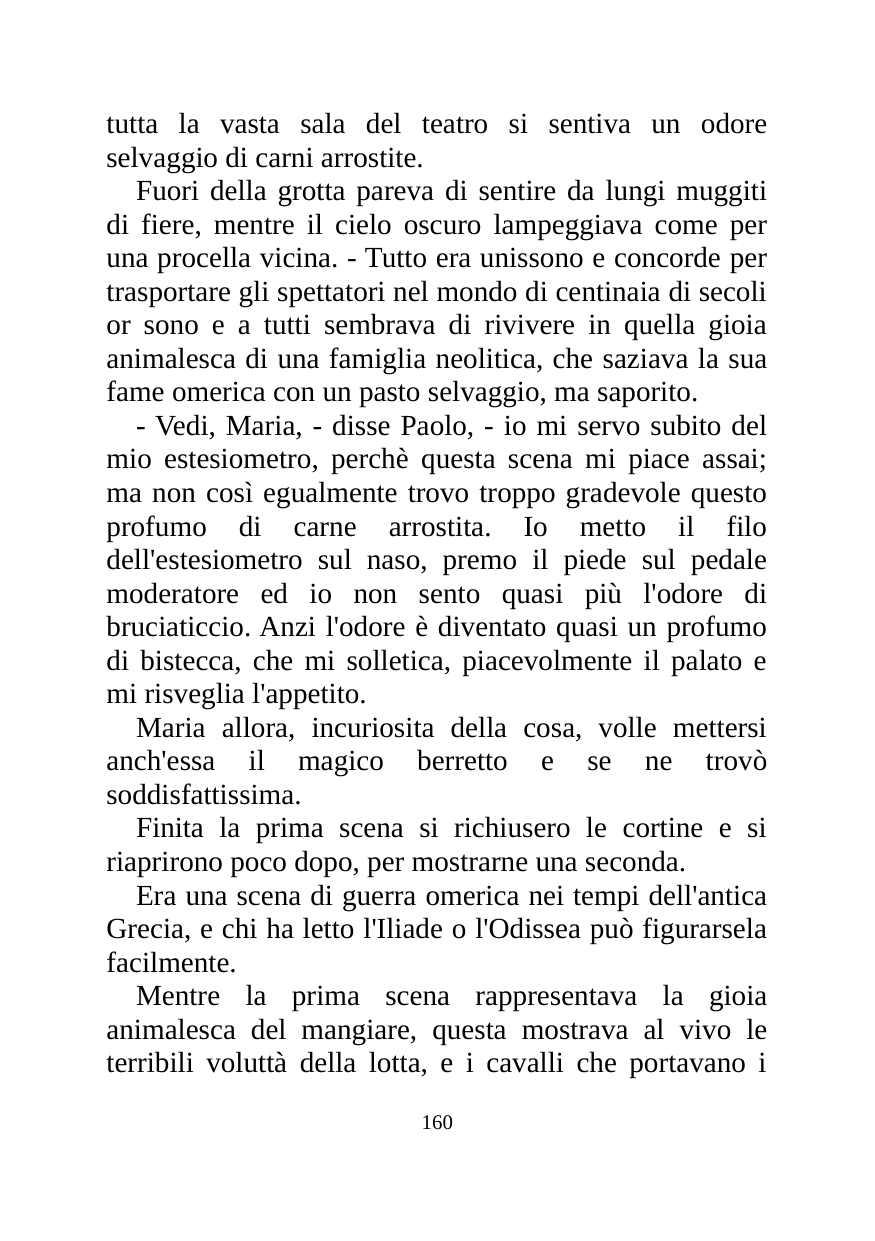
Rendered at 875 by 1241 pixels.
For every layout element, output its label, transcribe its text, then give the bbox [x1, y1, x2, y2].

text Era una scena di guerra omerica nei tempi dell'antica Grecia, e chi ha letto l'Iliade o l'Odissea può figurarsela facilmente. [106, 878, 768, 978]
text tutta la vasta sala del teatro si sentiva un odore selvaggio di carni arrostite. [106, 106, 768, 173]
text Mentre la prima scena rappresentava la gioia animalesca del mangiare, questa mostrava al vivo le terribili voluttà della lotta, e i cavalli che portavano i [106, 978, 768, 1079]
text Finita la prima scena si richiusero le cortine e si riaprirono poco dopo, per mostrarne una seconda. [106, 811, 768, 878]
text Maria allora, incuriosita della cosa, volle mettersi anch'essa il magico berretto e se ne trovò soddisfattissima. [106, 710, 768, 811]
text - Vedi, Maria, - disse Paolo, - io mi servo subito del mio estesiometro, perchè questa scena mi piace assai; ma non così egualmente trovo troppo gradevole questo profumo di carne arrostita. Io metto il filo dell'estesiometro sul naso, premo il piede sul pedale moderatore ed io non sento quasi più l'odore di bruciaticcio. Anzi l'odore è diventato quasi un profumo di bistecca, che mi solletica, piacevolmente il palato e mi risveglia l'appetito. [106, 408, 768, 710]
text Fuori della grotta pareva di sentire da lungi muggiti di fiere, mentre il cielo oscuro lampeggiava come per una procella vicina. - Tutto era unissono e concorde per trasportare gli spettatori nel mondo di centinaia di secoli or sono e a tutti sembrava di rivivere in quella gioia animalesca di una famiglia neolitica, che saziava la sua fame omerica con un pasto selvaggio, ma saporito. [106, 173, 768, 408]
